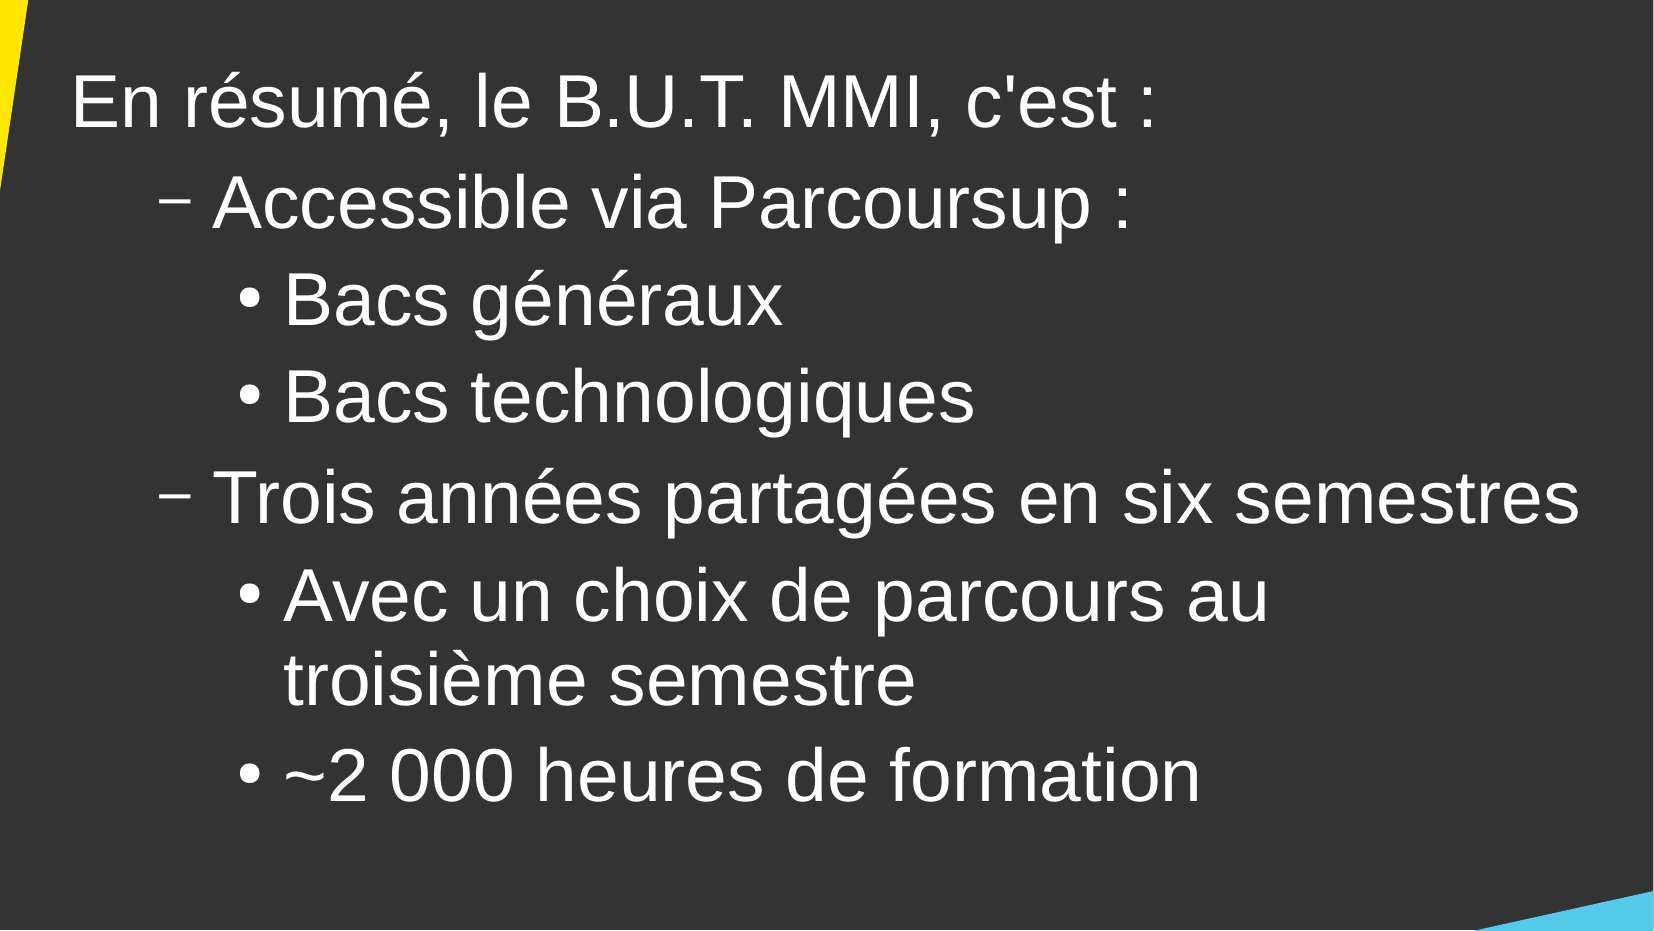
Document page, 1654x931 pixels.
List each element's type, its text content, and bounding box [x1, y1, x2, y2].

text_box [0, 0, 29, 191]
list En résumé, le B.U.T. MMI, c'est : Accessible via Parcoursup : Bacs généraux Bacs technologiques Trois années partagées en six semestres Avec un choix de parcours au troisième semestre ~2 000 heures de formation [70, 59, 1595, 851]
text_box [1472, 890, 1654, 931]
